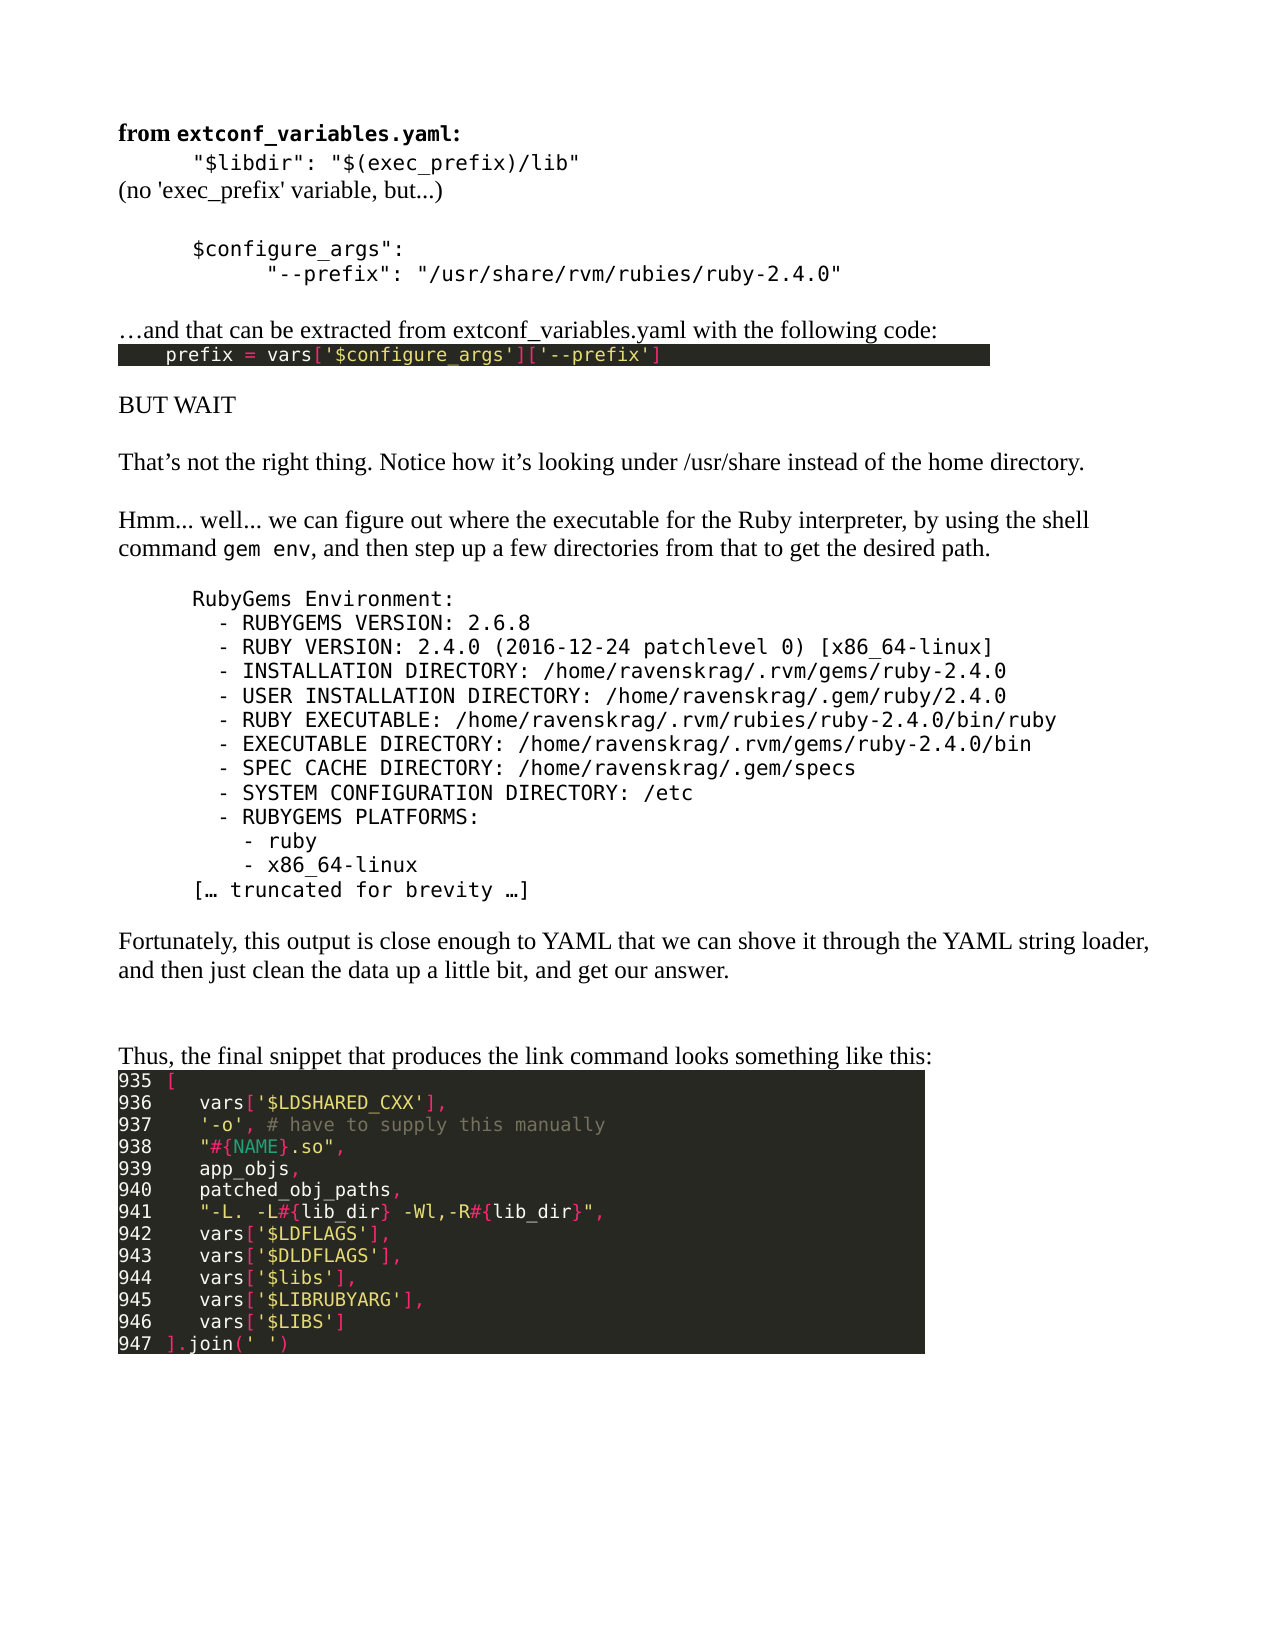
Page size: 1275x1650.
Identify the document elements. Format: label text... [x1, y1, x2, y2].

table_cell 941 [118, 1201, 165, 1223]
table_cell 938 [118, 1136, 165, 1158]
text - EXECUTABLE DIRECTORY: /home/ravenskrag/.rvm/gems/ruby-2.4.0/bin [192, 732, 1157, 756]
table_cell 943 [118, 1245, 165, 1267]
table_cell patched_obj_paths, [165, 1180, 925, 1201]
text - RUBYGEMS PLATFORMS: [192, 805, 1157, 829]
table_header [118, 344, 165, 366]
table_cell vars['$libs'], [165, 1267, 925, 1289]
table_cell 944 [118, 1267, 165, 1289]
table_header 935 [118, 1070, 165, 1092]
text - RUBY EXECUTABLE: /home/ravenskrag/.rvm/rubies/ruby-2.4.0/bin/ruby [192, 708, 1157, 732]
text Hmm... well... we can figure out where the executable for the Ruby interpreter, by using the shell command gem env, and then step up a few directories from that to get the desired path. [118, 505, 1157, 562]
text from extconf_variables.yaml: [118, 118, 1157, 147]
text - INSTALLATION DIRECTORY: /home/ravenskrag/.rvm/gems/ruby-2.4.0 [192, 659, 1157, 684]
table_cell "-L. -L#{lib_dir} -Wl,-R#{lib_dir}", [165, 1201, 925, 1223]
text "--prefix": "/usr/share/rvm/rubies/ruby-2.4.0" [118, 262, 1157, 286]
text - RUBY VERSION: 2.4.0 (2016-12-24 patchlevel 0) [x86_64-linux] [192, 635, 1157, 659]
text - x86_64-linux [192, 853, 1157, 878]
table_cell vars['$DLDFLAGS'], [165, 1245, 925, 1267]
table_cell ].join(' ') [165, 1333, 925, 1354]
text - USER INSTALLATION DIRECTORY: /home/ravenskrag/.gem/ruby/2.4.0 [192, 684, 1157, 708]
table_cell vars['$LDFLAGS'], [165, 1223, 925, 1245]
text [… truncated for brevity …] [192, 878, 1157, 902]
text RubyGems Environment: [192, 587, 1157, 611]
table_cell 947 [118, 1333, 165, 1354]
table_cell 937 [118, 1114, 165, 1136]
text That’s not the right thing. Notice how it’s looking under /usr/share instead of the home directory. [118, 447, 1157, 476]
text BUT WAIT [118, 390, 1157, 418]
text - RUBYGEMS VERSION: 2.6.8 [192, 611, 1157, 635]
text $configure_args": [118, 233, 1157, 262]
table_header [ [165, 1070, 925, 1092]
table_cell app_objs, [165, 1158, 925, 1179]
table_cell vars['$LIBS'] [165, 1311, 925, 1333]
text - ruby [192, 829, 1157, 853]
text Fortunately, this output is close enough to YAML that we can shove it through the YAML string loader, and then just clean the data up a little bit, and get our answer. [118, 926, 1157, 984]
table_cell '-o', # have to supply this manually [165, 1114, 925, 1136]
table_cell vars['$LDSHARED_CXX'], [165, 1092, 925, 1114]
table_cell 946 [118, 1311, 165, 1333]
text (no 'exec_prefix' variable, but...) [118, 176, 1157, 204]
table_cell vars['$LIBRUBYARG'], [165, 1289, 925, 1311]
text …and that can be extracted from extconf_variables.yaml with the following code: [118, 315, 1157, 344]
text Thus, the final snippet that produces the link command looks something like this: [118, 1041, 1157, 1070]
table_cell 939 [118, 1158, 165, 1179]
text "$libdir": "$(exec_prefix)/lib" [118, 147, 1157, 176]
text - SPEC CACHE DIRECTORY: /home/ravenskrag/.gem/specs [192, 756, 1157, 781]
table_cell 942 [118, 1223, 165, 1245]
table_cell 940 [118, 1180, 165, 1201]
table_cell "#{NAME}.so", [165, 1136, 925, 1158]
text - SYSTEM CONFIGURATION DIRECTORY: /etc [192, 781, 1157, 805]
table_cell 945 [118, 1289, 165, 1311]
table_cell 936 [118, 1092, 165, 1114]
table_header prefix = vars['$configure_args']['--prefix'] [165, 344, 990, 366]
